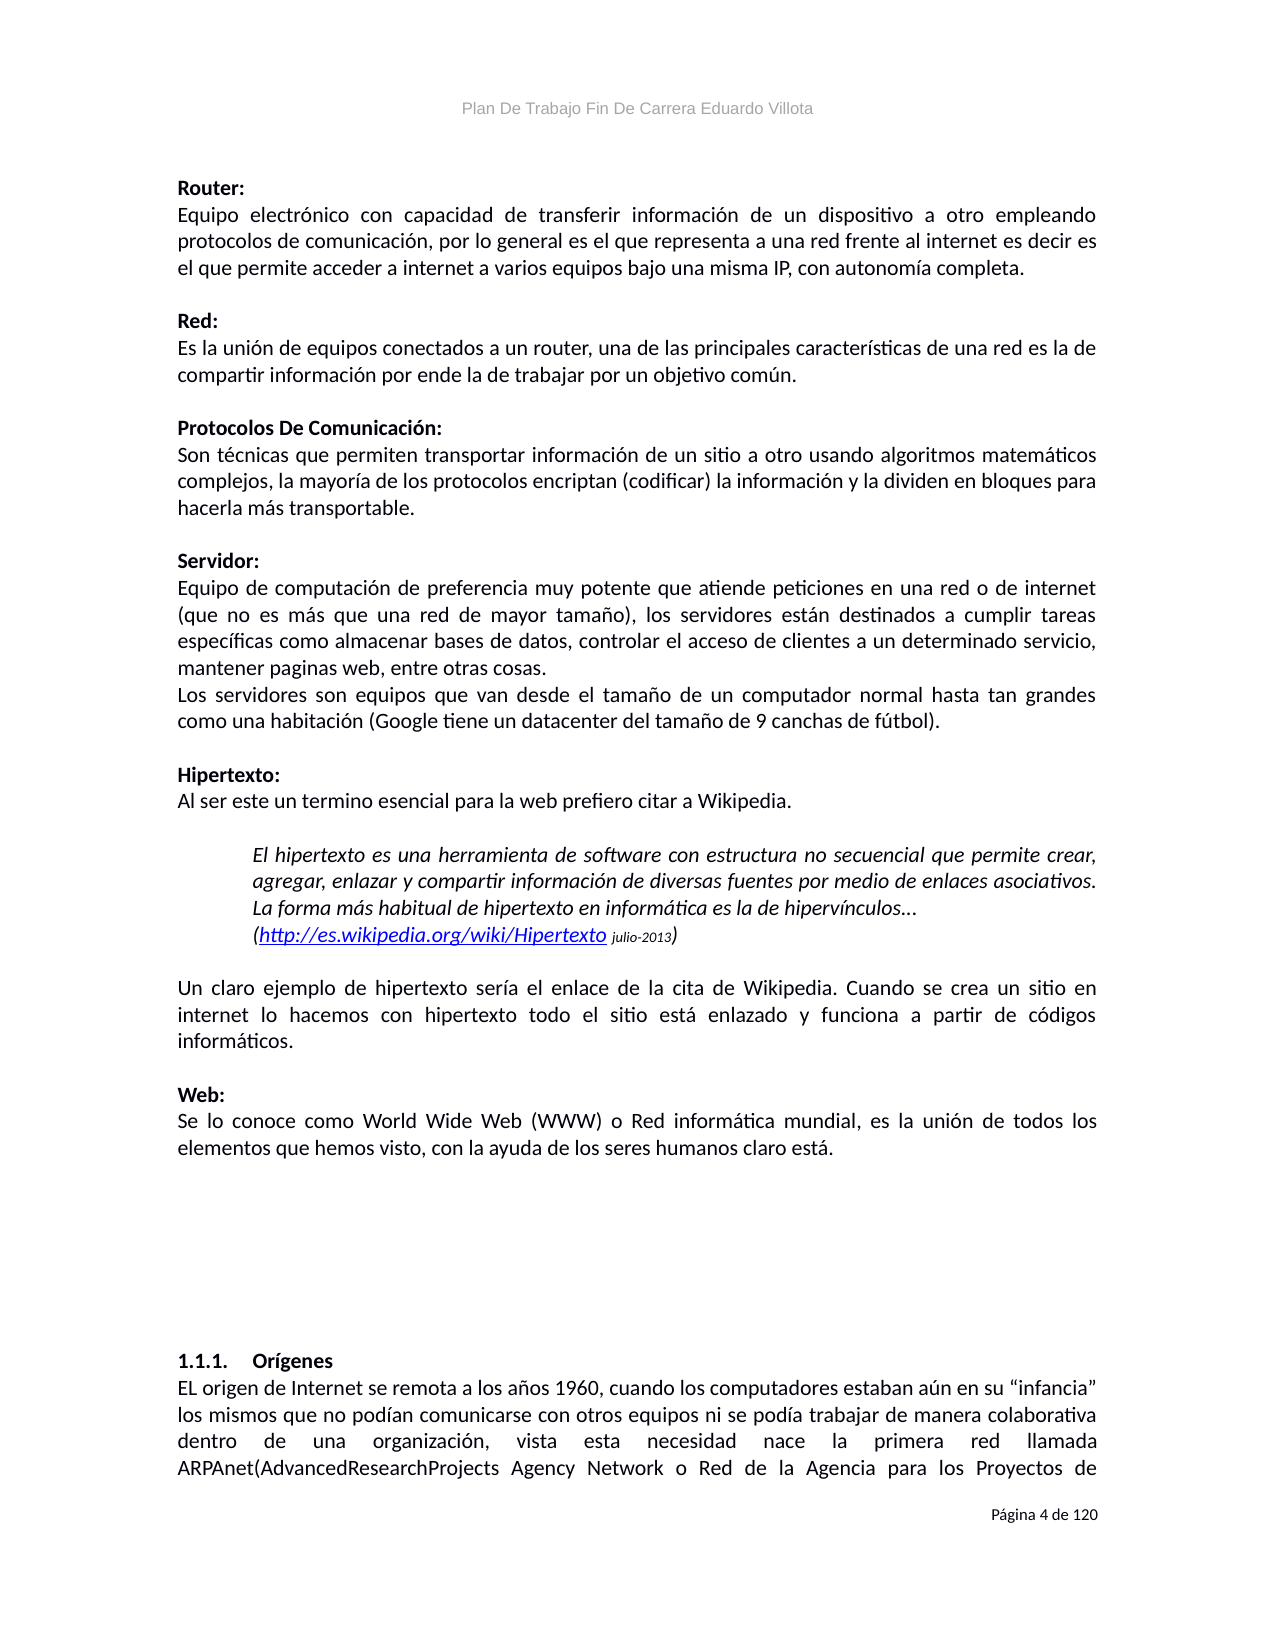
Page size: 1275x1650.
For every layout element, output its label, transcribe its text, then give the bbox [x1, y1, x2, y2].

text Web: [177, 1081, 1098, 1108]
text Protocolos De Comunicación: [177, 414, 1098, 441]
list Orígenes [177, 1348, 1098, 1374]
text Router: [177, 174, 1098, 201]
text Se lo conoce como World Wide Web (WWW) o Red informática mundial, es la unión de todos los elementos que hemos visto, con la ayuda de los seres humanos claro está. [177, 1108, 1098, 1161]
text Red: [177, 308, 1098, 334]
text EL origen de Internet se remota a los años 1960, cuando los computadores estaban aún en su “infancia” los mismos que no podían comunicarse con otros equipos ni se podía trabajar de manera colaborativa dentro de una organización, vista esta necesidad nace la primera red llamada ARPAnet(AdvancedResearchProjects Agency Network o Red de la Agencia para los Proyectos de [177, 1374, 1098, 1481]
text Un claro ejemplo de hipertexto sería el enlace de la cita de Wikipedia. Cuando se crea un sitio en internet lo hacemos con hipertexto todo el sitio está enlazado y funciona a partir de códigos informáticos. [177, 974, 1098, 1054]
text El hipertexto es una herramienta de software con estructura no secuencial que permite crear, agregar, enlazar y compartir información de diversas fuentes por medio de enlaces asociativos. La forma más habitual de hipertexto en informática es la de hipervínculos... [252, 841, 1098, 921]
text Equipo electrónico con capacidad de transferir información de un dispositivo a otro empleando protocolos de comunicación, por lo general es el que representa a una red frente al internet es decir es el que permite acceder a internet a varios equipos bajo una misma IP, con autonomía completa. [177, 201, 1098, 281]
text (http://es.wikipedia.org/wiki/Hipertexto julio-2013) [252, 921, 1098, 948]
text Los servidores son equipos que van desde el tamaño de un computador normal hasta tan grandes como una habitación (Google tiene un datacenter del tamaño de 9 canchas de fútbol). [177, 681, 1098, 734]
text Hipertexto: [177, 761, 1098, 788]
text Servidor: [177, 548, 1098, 574]
text Es la unión de equipos conectados a un router, una de las principales características de una red es la de compartir información por ende la de trabajar por un objetivo común. [177, 334, 1098, 388]
text Son técnicas que permiten transportar información de un sitio a otro usando algoritmos matemáticos complejos, la mayoría de los protocolos encriptan (codificar) la información y la dividen en bloques para hacerla más transportable. [177, 441, 1098, 521]
text Equipo de computación de preferencia muy potente que atiende peticiones en una red o de internet (que no es más que una red de mayor tamaño), los servidores están destinados a cumplir tareas específicas como almacenar bases de datos, controlar el acceso de clientes a un determinado servicio, mantener paginas web, entre otras cosas. [177, 574, 1098, 681]
text Al ser este un termino esencial para la web prefiero citar a Wikipedia. [177, 788, 1098, 814]
